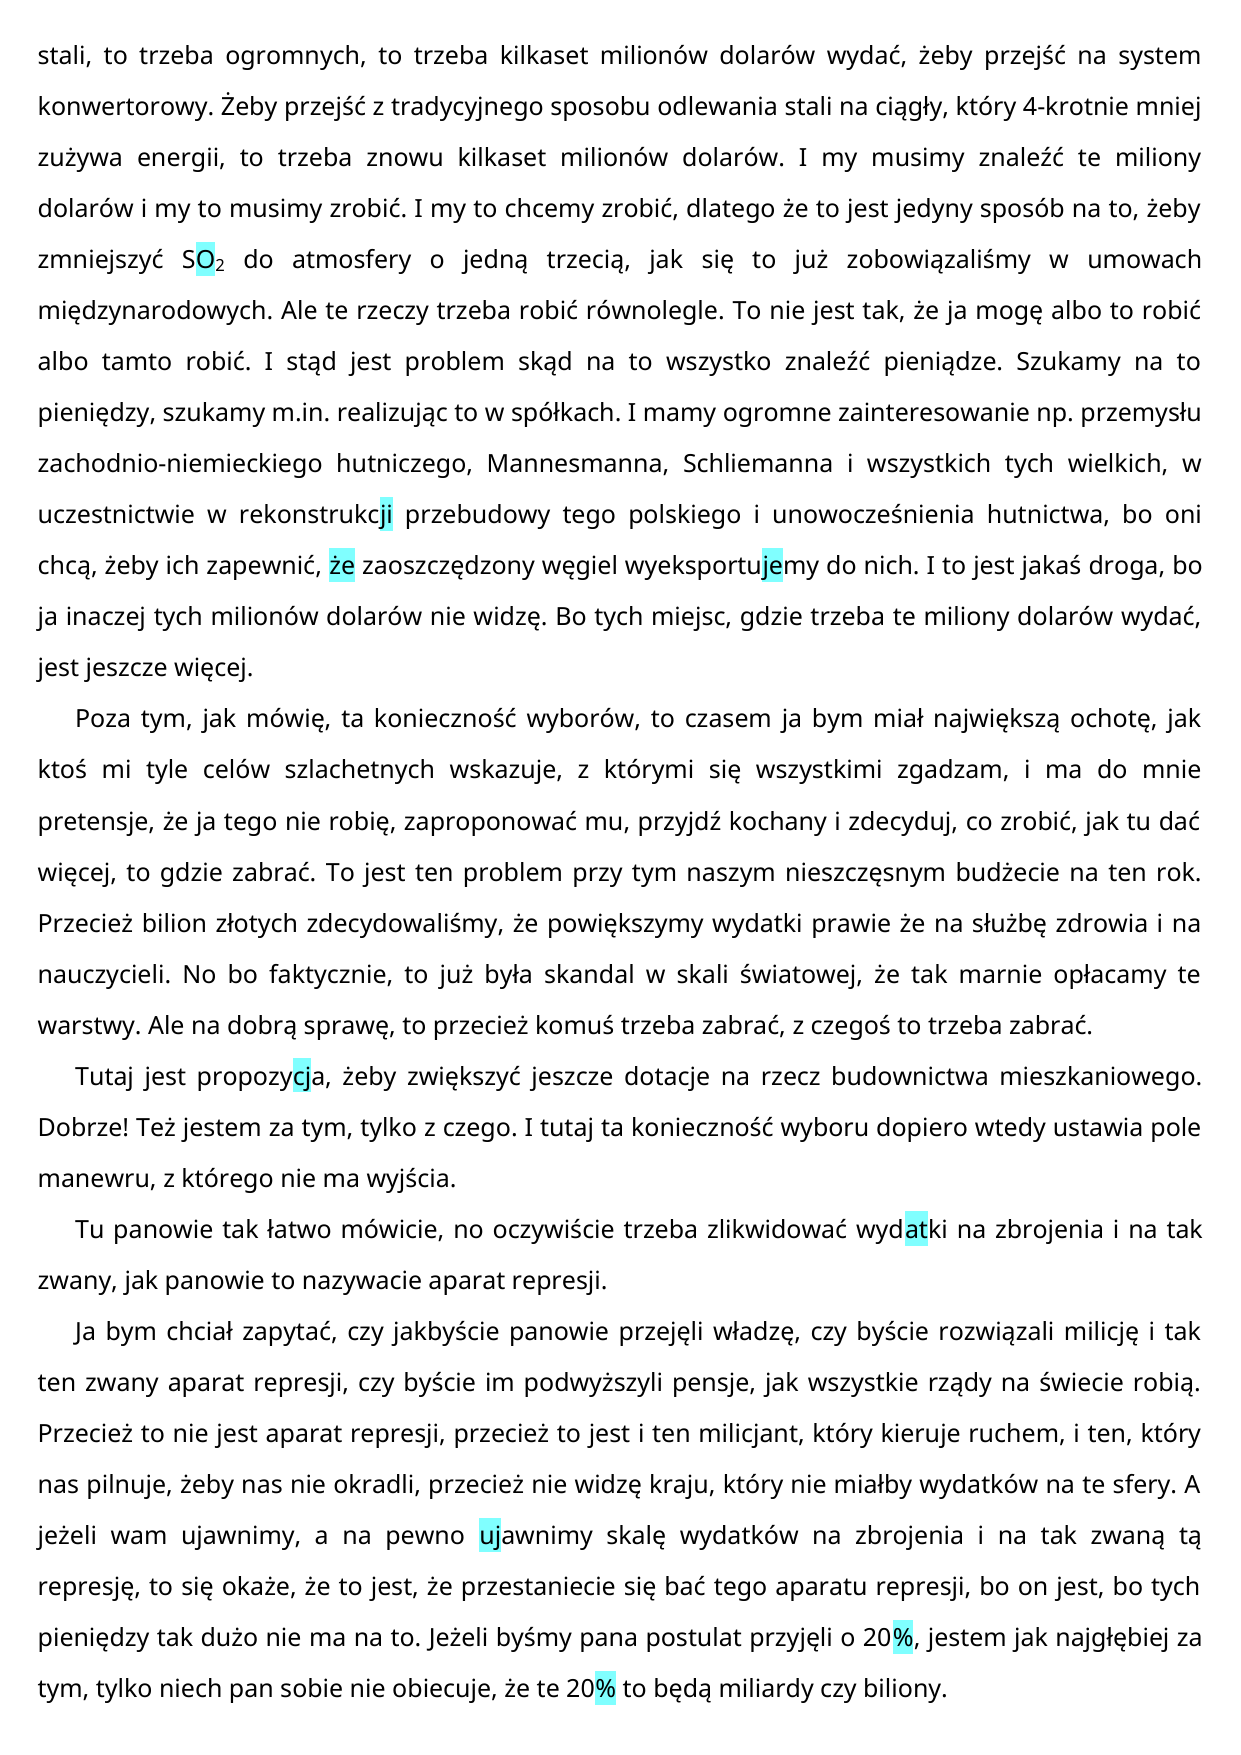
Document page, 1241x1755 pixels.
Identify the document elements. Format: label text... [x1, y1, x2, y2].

text stali, to trzeba ogromnych, to trzeba kilkaset milionów dolarów wydać, żeby przejść na system konwertorowy. Żeby przejść z tradycyjnego sposobu odlewania stali na ciągły, który 4-krotnie mniej zużywa energii, to trzeba znowu kilkaset milionów dolarów. I my musimy znaleźć te miliony dolarów i my to musimy zrobić. I my to chcemy zrobić, dlatego że to jest jedyny sposób na to, żeby zmniejszyć SO2 do atmosfery o jedną trzecią, jak się to już zobowiązaliśmy w umowach międzynarodowych. Ale te rzeczy trzeba robić równolegle. To nie jest tak, że ja mogę albo to robić albo tamto robić. I stąd jest problem skąd na to wszystko znaleźć pieniądze. Szukamy na to pieniędzy, szukamy m.in. realizując to w spółkach. I mamy ogromne zainteresowanie np. przemysłu zachodnio-niemieckiego hutniczego, Mannesmanna, Schliemanna i wszystkich tych wielkich, w uczestnictwie w rekonstrukcji przebudowy tego polskiego i unowocześnienia hutnictwa, bo oni chcą, żeby ich zapewnić, że zaoszczędzony węgiel wyeksportujemy do nich. I to jest jakaś droga, bo ja inaczej tych milionów dolarów nie widzę. Bo tych miejsc, gdzie trzeba te miliony dolarów wydać, jest jeszcze więcej. [37, 37, 1203, 684]
text Poza tym, jak mówię, ta konieczność wyborów, to czasem ja bym miał największą ochotę, jak ktoś mi tyle celów szlachetnych wskazuje, z którymi się wszystkimi zgadzam, i ma do mnie pretensje, że ja tego nie robię, zaproponować mu, przyjdź kochany i zdecyduj, co zrobić, jak tu dać więcej, to gdzie zabrać. To jest ten problem przy tym naszym nieszczęsnym budżecie na ten rok. Przecież bilion złotych zdecydowaliśmy, że powiększymy wydatki prawie że na służbę zdrowia i na nauczycieli. No bo faktycznie, to już była skandal w skali światowej, że tak marnie opłacamy te warstwy. Ale na dobrą sprawę, to przecież komuś trzeba zabrać, z czegoś to trzeba zabrać. [37, 701, 1203, 1041]
text Tutaj jest propozycja, żeby zwiększyć jeszcze dotacje na rzecz budownictwa mieszkaniowego. Dobrze! Też jestem za tym, tylko z czego. I tutaj ta konieczność wyboru dopiero wtedy ustawia pole manewru, z którego nie ma wyjścia. [37, 1058, 1203, 1194]
text Tu panowie tak łatwo mówicie, no oczywiście trzeba zlikwidować wydatki na zbrojenia i na tak zwany, jak panowie to nazywacie aparat represji. [37, 1211, 1203, 1297]
text Ja bym chciał zapytać, czy jakbyście panowie przejęli władzę, czy byście rozwiązali milicję i tak ten zwany aparat represji, czy byście im podwyższyli pensje, jak wszystkie rządy na świecie robią. Przecież to nie jest aparat represji, przecież to jest i ten milicjant, który kieruje ruchem, i ten, który nas pilnuje, żeby nas nie okradli, przecież nie widzę kraju, który nie miałby wydatków na te sfery. A jeżeli wam ujawnimy, a na pewno ujawnimy skalę wydatków na zbrojenia i na tak zwaną tą represję, to się okaże, że to jest, że przestaniecie się bać tego aparatu represji, bo on jest, bo tych pieniędzy tak dużo nie ma na to. Jeżeli byśmy pana postulat przyjęli o 20%, jestem jak najgłębiej za tym, tylko niech pan sobie nie obiecuje, że te 20% to będą miliardy czy biliony. [37, 1313, 1203, 1705]
